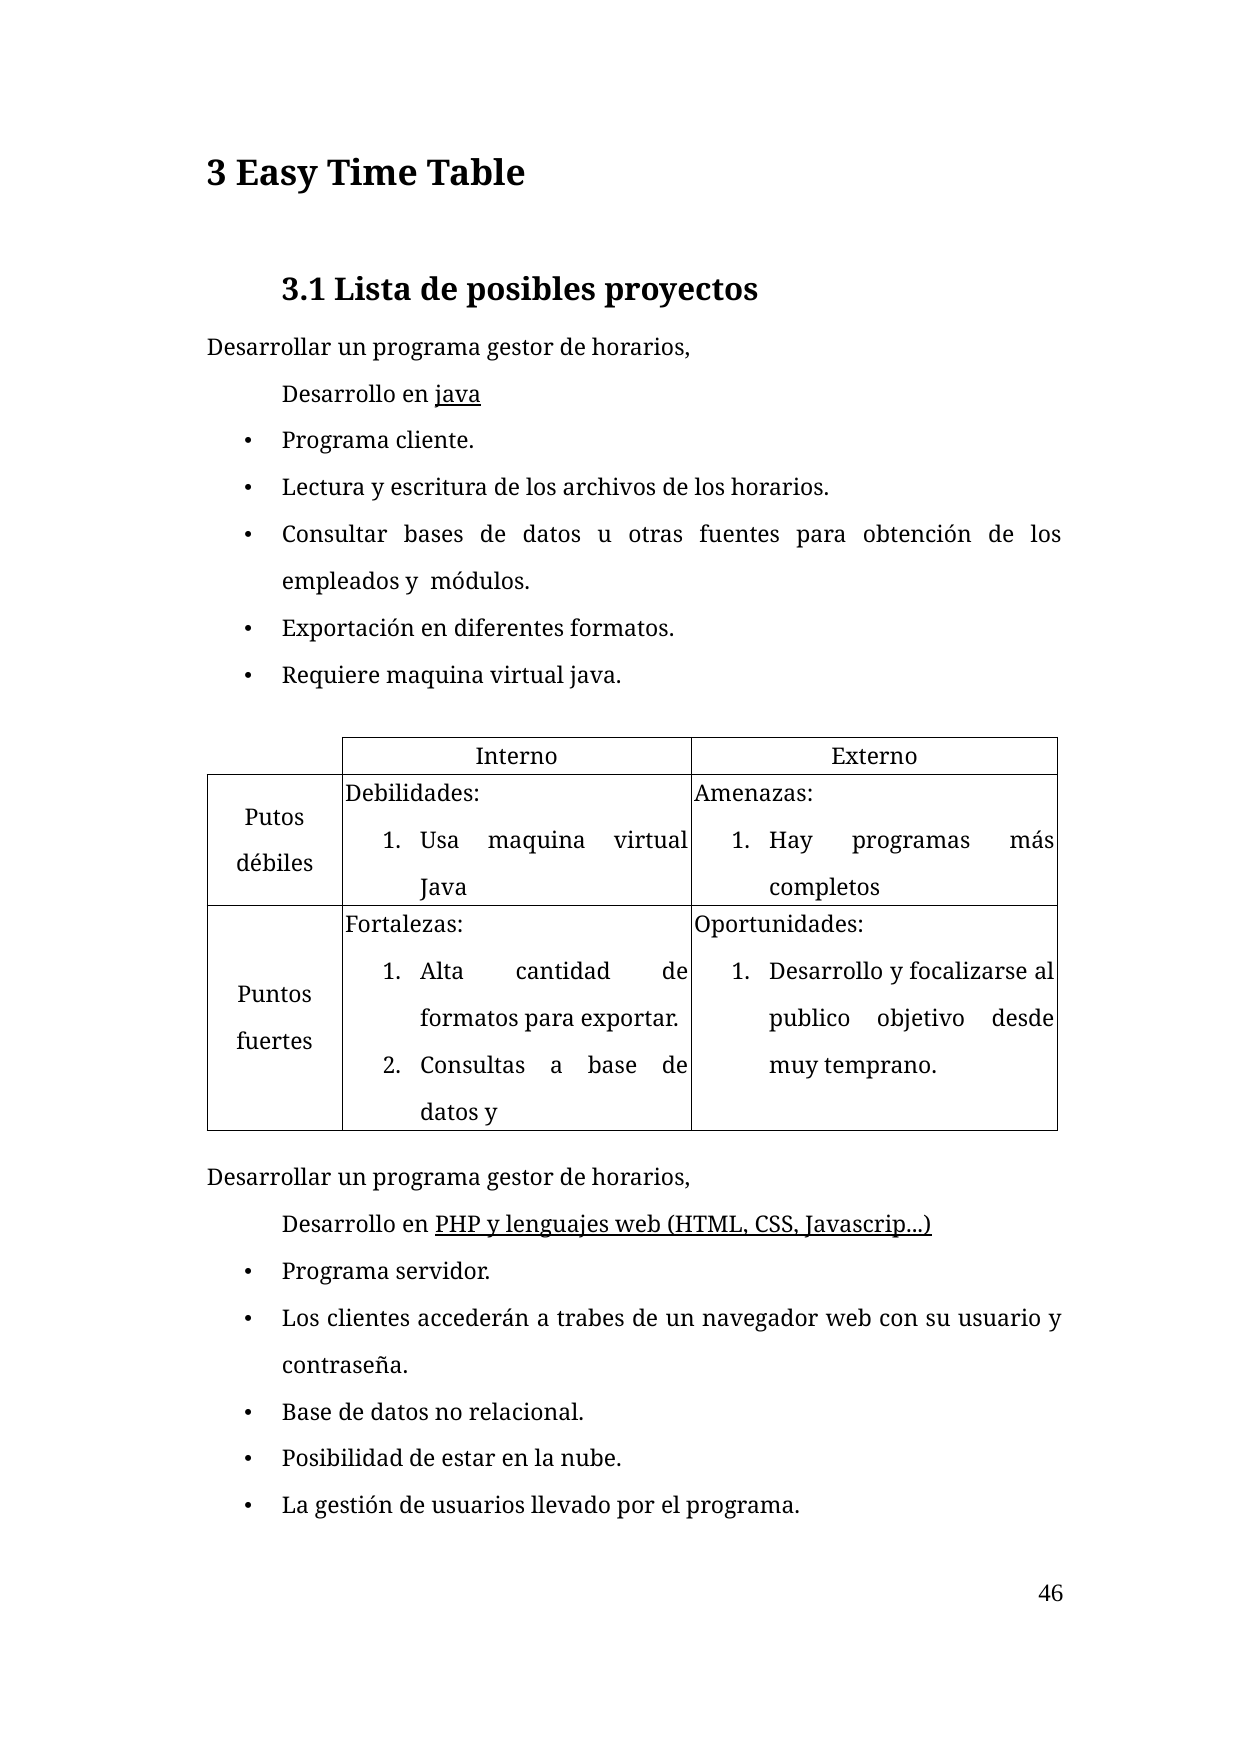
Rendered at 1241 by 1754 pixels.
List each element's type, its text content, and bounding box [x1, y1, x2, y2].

list La gestión de usuarios llevado por el programa. [244, 1489, 1063, 1520]
text Desarrollo en java [207, 377, 1063, 409]
table_cell Oportunidades: Desarrollo y focalizarse al publico objetivo desde muy temprano. [692, 906, 1057, 1130]
list Lectura y escritura de los archivos de los horarios. [244, 471, 1063, 502]
text Desarrollo en PHP y lenguajes web (HTML, CSS, Javascrip...) [207, 1208, 1063, 1239]
table_cell Debilidades: Usa maquina virtual Java [343, 775, 691, 905]
list Posibilidad de estar en la nube. [244, 1442, 1063, 1473]
list Consultar bases de datos u otras fuentes para obtención de los empleados y módulos. [244, 518, 1063, 596]
table_header Interno [343, 738, 691, 774]
text 3.1 Lista de posibles proyectos [207, 267, 1063, 309]
text 3 Easy Time Table [207, 148, 1063, 196]
table_cell Fortalezas: Alta cantidad de formatos para exportar. Consultas a base de datos y [343, 906, 691, 1130]
list Programa servidor. [244, 1255, 1063, 1286]
table_header Externo [692, 738, 1057, 774]
table_cell Amenazas: Hay programas más completos [692, 775, 1057, 905]
table_cell Putos débiles [208, 775, 342, 905]
table_header [207, 737, 342, 774]
table_cell Puntos fuertes [208, 906, 342, 1130]
list Base de datos no relacional. [244, 1395, 1063, 1427]
list Los clientes accederán a trabes de un navegador web con su usuario y contraseña. [244, 1302, 1063, 1380]
text Desarrollar un programa gestor de horarios, [207, 1161, 1063, 1192]
text Desarrollar un programa gestor de horarios, [207, 331, 1063, 362]
list Programa cliente. [244, 424, 1063, 456]
list Requiere maquina virtual java. [244, 659, 1063, 690]
list Exportación en diferentes formatos. [244, 612, 1063, 643]
